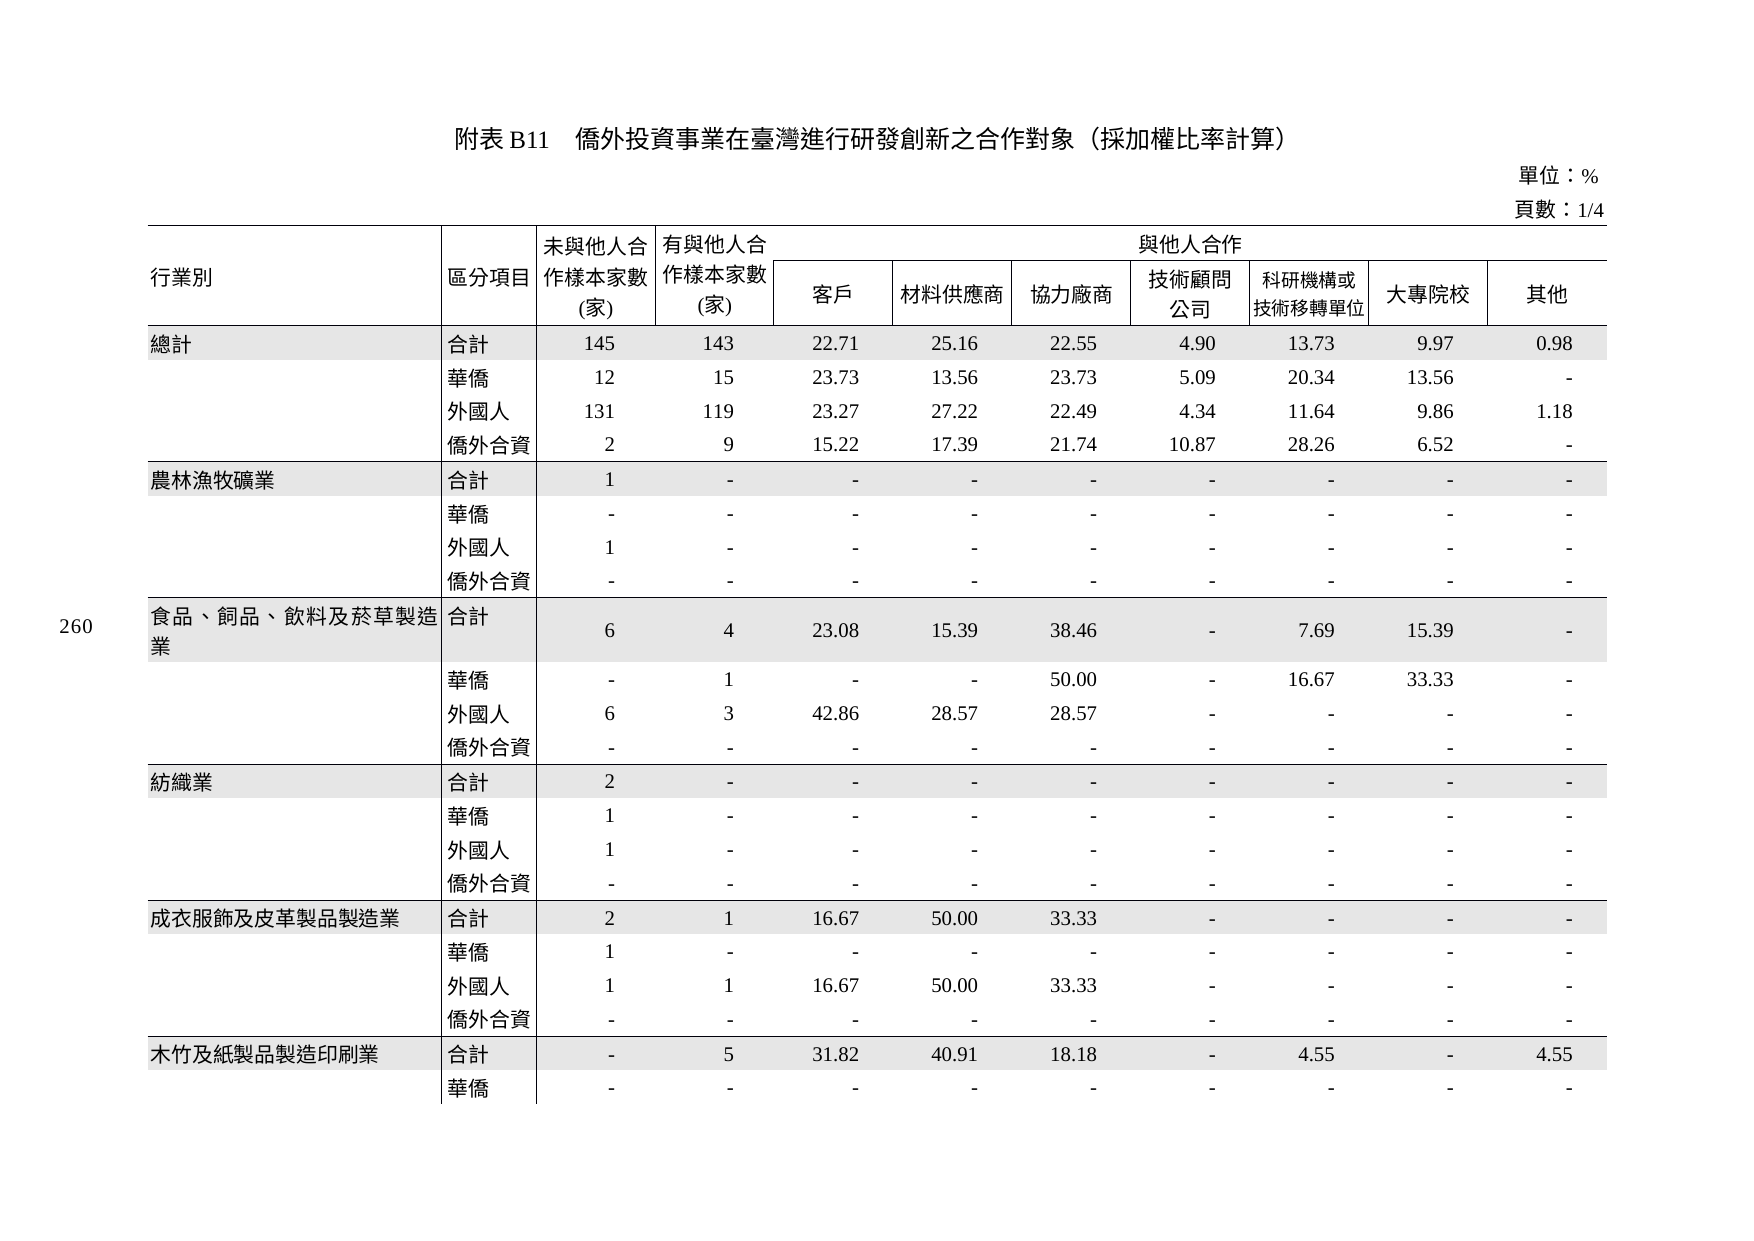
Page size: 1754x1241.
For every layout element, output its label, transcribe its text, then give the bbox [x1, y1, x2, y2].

table_cell - [1369, 798, 1488, 832]
table_cell - [893, 730, 1012, 763]
table_cell - [1012, 496, 1131, 530]
table_cell - [1131, 696, 1250, 730]
table_cell - [1488, 798, 1607, 832]
table_cell 22.71 [774, 326, 893, 360]
table_cell [148, 360, 441, 394]
table_cell - [1488, 564, 1607, 597]
table_cell 頁數：1/4 [148, 192, 1607, 225]
table_cell - [1488, 901, 1607, 934]
table_cell [148, 934, 441, 968]
table_cell - [1250, 968, 1369, 1002]
table_cell 4.90 [1131, 326, 1250, 360]
table_cell - [1369, 1070, 1488, 1104]
table_cell - [1369, 496, 1488, 530]
table_header 附表B11 僑外投資事業在臺灣進行研發創新之合作對象（採加權比率計算） [148, 118, 1607, 158]
table_cell - [537, 1037, 655, 1070]
table_cell - [1369, 1037, 1488, 1070]
table_cell 與他人合作 [774, 226, 1607, 260]
table_cell 華僑 [442, 1070, 536, 1104]
table_cell - [1250, 798, 1369, 832]
table_cell - [1012, 1002, 1131, 1036]
table_cell - [893, 1002, 1012, 1036]
table_cell 42.86 [774, 696, 893, 730]
table_cell - [1250, 530, 1369, 563]
table_cell 9.97 [1369, 326, 1488, 360]
table_cell - [655, 496, 774, 530]
table_cell - [1369, 832, 1488, 866]
table_cell - [1369, 462, 1488, 496]
table_cell 18.18 [1012, 1037, 1131, 1070]
table_cell - [537, 730, 655, 763]
table_cell - [1012, 934, 1131, 968]
table_cell - [1488, 1002, 1607, 1036]
table_cell - [1131, 1037, 1250, 1070]
table_cell - [537, 1070, 655, 1104]
table_cell - [1250, 901, 1369, 934]
table_cell - [1131, 765, 1250, 798]
table_cell 1 [537, 832, 655, 866]
table_cell - [655, 462, 774, 496]
table_cell - [655, 866, 774, 899]
table_cell - [1488, 662, 1607, 696]
table_cell [148, 428, 441, 461]
table_cell 15.39 [893, 598, 1012, 662]
table_cell - [1012, 730, 1131, 763]
table_cell - [537, 662, 655, 696]
table_cell - [655, 1070, 774, 1104]
table_cell - [1012, 530, 1131, 563]
table_cell 33.33 [1369, 662, 1488, 696]
table_cell 行業別 [148, 226, 441, 325]
table_cell - [1369, 1002, 1488, 1036]
table_cell - [1131, 866, 1250, 899]
table_cell - [1131, 564, 1250, 597]
table_cell - [893, 496, 1012, 530]
table_cell 1 [655, 662, 774, 696]
table_cell - [1369, 696, 1488, 730]
table_cell - [1250, 765, 1369, 798]
table_cell - [774, 496, 893, 530]
table_cell - [774, 765, 893, 798]
table_cell 15 [655, 360, 774, 394]
table_cell 合計 [442, 462, 536, 496]
table_cell 技術顧問 公司 [1131, 261, 1249, 325]
table_cell - [774, 1002, 893, 1036]
table_cell 1 [537, 968, 655, 1002]
table_cell 6.52 [1369, 428, 1488, 461]
table_cell 7.69 [1250, 598, 1369, 662]
table_cell [148, 730, 441, 763]
table_cell [148, 696, 441, 730]
table_cell 50.00 [893, 968, 1012, 1002]
table_cell 科研機構或 技術移轉單位 [1250, 261, 1368, 325]
table_cell 4.34 [1131, 394, 1250, 427]
table_cell 2 [537, 765, 655, 798]
table_cell - [1131, 496, 1250, 530]
table_cell 28.57 [1012, 696, 1131, 730]
table_cell 23.27 [774, 394, 893, 427]
table_cell - [1131, 968, 1250, 1002]
table_cell - [1488, 360, 1607, 394]
table_cell - [537, 1002, 655, 1036]
table_cell - [1012, 765, 1131, 798]
table_cell 合計 [442, 901, 536, 934]
table_cell - [1369, 530, 1488, 563]
table_cell 143 [655, 326, 774, 360]
table_cell - [893, 866, 1012, 899]
table_cell 華僑 [442, 496, 536, 530]
table_cell 23.73 [774, 360, 893, 394]
table_cell 外國人 [442, 530, 536, 563]
table_cell - [774, 934, 893, 968]
table_cell 外國人 [442, 696, 536, 730]
table_cell - [655, 934, 774, 968]
table_cell - [537, 866, 655, 899]
table_cell 僑外合資 [442, 730, 536, 763]
table_cell 農林漁牧礦業 [148, 462, 441, 496]
table_cell 131 [537, 394, 655, 427]
table_cell 33.33 [1012, 968, 1131, 1002]
table_cell [148, 496, 441, 530]
table_cell - [655, 765, 774, 798]
table_cell - [1488, 598, 1607, 662]
table_cell 27.22 [893, 394, 1012, 427]
table_cell 5.09 [1131, 360, 1250, 394]
table_cell [148, 1070, 441, 1104]
table_cell 23.08 [774, 598, 893, 662]
table_cell - [1488, 765, 1607, 798]
table_cell 總計 [148, 326, 441, 360]
table_cell 有與他人合作樣本家數(家) [656, 226, 774, 325]
table_cell - [1012, 462, 1131, 496]
table_cell 10.87 [1131, 428, 1250, 461]
table_cell 僑外合資 [442, 564, 536, 597]
table_cell - [1012, 1070, 1131, 1104]
table_cell 外國人 [442, 832, 536, 866]
table_cell 13.73 [1250, 326, 1369, 360]
table_cell 華僑 [442, 360, 536, 394]
table_cell 6 [537, 696, 655, 730]
table_cell 華僑 [442, 662, 536, 696]
table_cell 僑外合資 [442, 1002, 536, 1036]
table_cell - [1369, 901, 1488, 934]
table_cell [148, 968, 441, 1002]
table_cell 合計 [442, 598, 536, 662]
table_cell 未與他人合作樣本家數(家) [537, 226, 655, 325]
table_cell [148, 798, 441, 832]
table_cell 28.57 [893, 696, 1012, 730]
table_cell 合計 [442, 326, 536, 360]
table_cell - [1488, 934, 1607, 968]
table_cell [148, 1002, 441, 1036]
table_cell 成衣服飾及皮革製品製造業 [148, 901, 441, 934]
table_cell 1 [537, 934, 655, 968]
table_cell - [1250, 564, 1369, 597]
table_cell - [1488, 496, 1607, 530]
table_cell 12 [537, 360, 655, 394]
table_cell - [1012, 564, 1131, 597]
table_cell 22.55 [1012, 326, 1131, 360]
table_cell 22.49 [1012, 394, 1131, 427]
table_cell - [1488, 1070, 1607, 1104]
table_cell 13.56 [1369, 360, 1488, 394]
table_cell - [1131, 832, 1250, 866]
table_cell - [1131, 730, 1250, 763]
table_cell 16.67 [774, 968, 893, 1002]
table_cell - [1250, 496, 1369, 530]
table_cell - [1131, 662, 1250, 696]
table_cell - [1131, 598, 1250, 662]
table_cell 區分項目 [442, 226, 536, 325]
table_cell 33.33 [1012, 901, 1131, 934]
table_cell - [655, 730, 774, 763]
table_cell 2 [537, 428, 655, 461]
table_cell - [1250, 1002, 1369, 1036]
table_cell [148, 832, 441, 866]
table_cell 材料供應商 [893, 261, 1011, 325]
table_cell 20.34 [1250, 360, 1369, 394]
table_cell - [893, 934, 1012, 968]
table_cell - [774, 866, 893, 899]
table_cell - [774, 462, 893, 496]
table_cell - [774, 564, 893, 597]
table_cell [148, 564, 441, 597]
table_cell 21.74 [1012, 428, 1131, 461]
table_cell - [1369, 968, 1488, 1002]
table_cell 1.18 [1488, 394, 1607, 427]
table_cell [148, 866, 441, 899]
table_cell 紡織業 [148, 765, 441, 798]
table_cell 1 [537, 462, 655, 496]
table_cell 食品、飼品、飲料及菸草製造業 [148, 598, 441, 662]
table_cell 9.86 [1369, 394, 1488, 427]
table_cell 華僑 [442, 798, 536, 832]
table_cell 0.98 [1488, 326, 1607, 360]
table_cell 協力廠商 [1012, 261, 1130, 325]
table_cell 外國人 [442, 394, 536, 427]
table_cell - [1250, 866, 1369, 899]
table_cell - [537, 496, 655, 530]
table_cell 4 [655, 598, 774, 662]
table_cell - [1250, 934, 1369, 968]
table_cell - [1131, 462, 1250, 496]
table_cell - [1012, 866, 1131, 899]
table_cell 6 [537, 598, 655, 662]
table_cell 大專院校 [1369, 261, 1487, 325]
table_cell 單位：% [148, 158, 1607, 192]
table_cell - [655, 1002, 774, 1036]
table_cell - [893, 530, 1012, 563]
table_cell 17.39 [893, 428, 1012, 461]
table_cell 4.55 [1250, 1037, 1369, 1070]
table_cell 合計 [442, 1037, 536, 1070]
table_cell - [893, 462, 1012, 496]
table_cell 1 [655, 901, 774, 934]
table_cell 1 [655, 968, 774, 1002]
table_cell 5 [655, 1037, 774, 1070]
table_cell - [1131, 934, 1250, 968]
table_cell 其他 [1488, 261, 1607, 325]
table_cell 28.26 [1250, 428, 1369, 461]
table_cell - [1131, 798, 1250, 832]
table_cell 50.00 [893, 901, 1012, 934]
table_cell 木竹及紙製品製造印刷業 [148, 1037, 441, 1070]
table_cell 合計 [442, 765, 536, 798]
table_cell - [774, 662, 893, 696]
table_cell - [655, 530, 774, 563]
table_cell 9 [655, 428, 774, 461]
table_cell - [1369, 730, 1488, 763]
table_cell - [1131, 901, 1250, 934]
table_cell - [893, 662, 1012, 696]
table_cell 25.16 [893, 326, 1012, 360]
table_cell 38.46 [1012, 598, 1131, 662]
table_cell 15.22 [774, 428, 893, 461]
table_cell 16.67 [774, 901, 893, 934]
table_cell 145 [537, 326, 655, 360]
table_cell - [1369, 934, 1488, 968]
table_cell - [1369, 866, 1488, 899]
table_cell 1 [537, 530, 655, 563]
table_cell - [655, 798, 774, 832]
table_cell 16.67 [1250, 662, 1369, 696]
table_cell 13.56 [893, 360, 1012, 394]
table_cell - [1131, 530, 1250, 563]
table_cell - [893, 765, 1012, 798]
table_cell - [1250, 1070, 1369, 1104]
table_cell - [893, 798, 1012, 832]
table_cell - [893, 832, 1012, 866]
table_cell 客戶 [774, 261, 892, 325]
table_cell 僑外合資 [442, 866, 536, 899]
table_cell - [1488, 866, 1607, 899]
table_cell - [1369, 765, 1488, 798]
table_cell 119 [655, 394, 774, 427]
table_cell 4.55 [1488, 1037, 1607, 1070]
table_cell - [1012, 798, 1131, 832]
table_cell [148, 530, 441, 563]
table_cell - [1488, 832, 1607, 866]
table_cell [148, 662, 441, 696]
table_cell 50.00 [1012, 662, 1131, 696]
table_cell - [1488, 530, 1607, 563]
table_cell - [774, 530, 893, 563]
table_cell - [1488, 968, 1607, 1002]
table_cell - [1488, 730, 1607, 763]
table_cell [148, 394, 441, 427]
table_cell 1 [537, 798, 655, 832]
table_cell - [774, 798, 893, 832]
table_cell - [774, 832, 893, 866]
table_cell - [1131, 1070, 1250, 1104]
table_cell - [893, 564, 1012, 597]
table_cell - [1250, 696, 1369, 730]
table_cell - [1488, 428, 1607, 461]
table_cell 華僑 [442, 934, 536, 968]
table_cell - [1488, 462, 1607, 496]
table_cell - [774, 1070, 893, 1104]
table_cell - [1488, 696, 1607, 730]
table_cell - [655, 832, 774, 866]
table_cell - [1369, 564, 1488, 597]
table_cell 40.91 [893, 1037, 1012, 1070]
table_cell - [1012, 832, 1131, 866]
table_cell 2 [537, 901, 655, 934]
table_cell 11.64 [1250, 394, 1369, 427]
table_cell 23.73 [1012, 360, 1131, 394]
table_cell - [893, 1070, 1012, 1104]
table_cell 31.82 [774, 1037, 893, 1070]
table_cell - [1250, 462, 1369, 496]
table_cell - [1131, 1002, 1250, 1036]
table_cell 外國人 [442, 968, 536, 1002]
table_cell 僑外合資 [442, 428, 536, 461]
table_cell - [537, 564, 655, 597]
table_cell - [655, 564, 774, 597]
table_cell - [774, 730, 893, 763]
table_cell 15.39 [1369, 598, 1488, 662]
table_cell - [1250, 832, 1369, 866]
table_cell - [1250, 730, 1369, 763]
table_cell 3 [655, 696, 774, 730]
